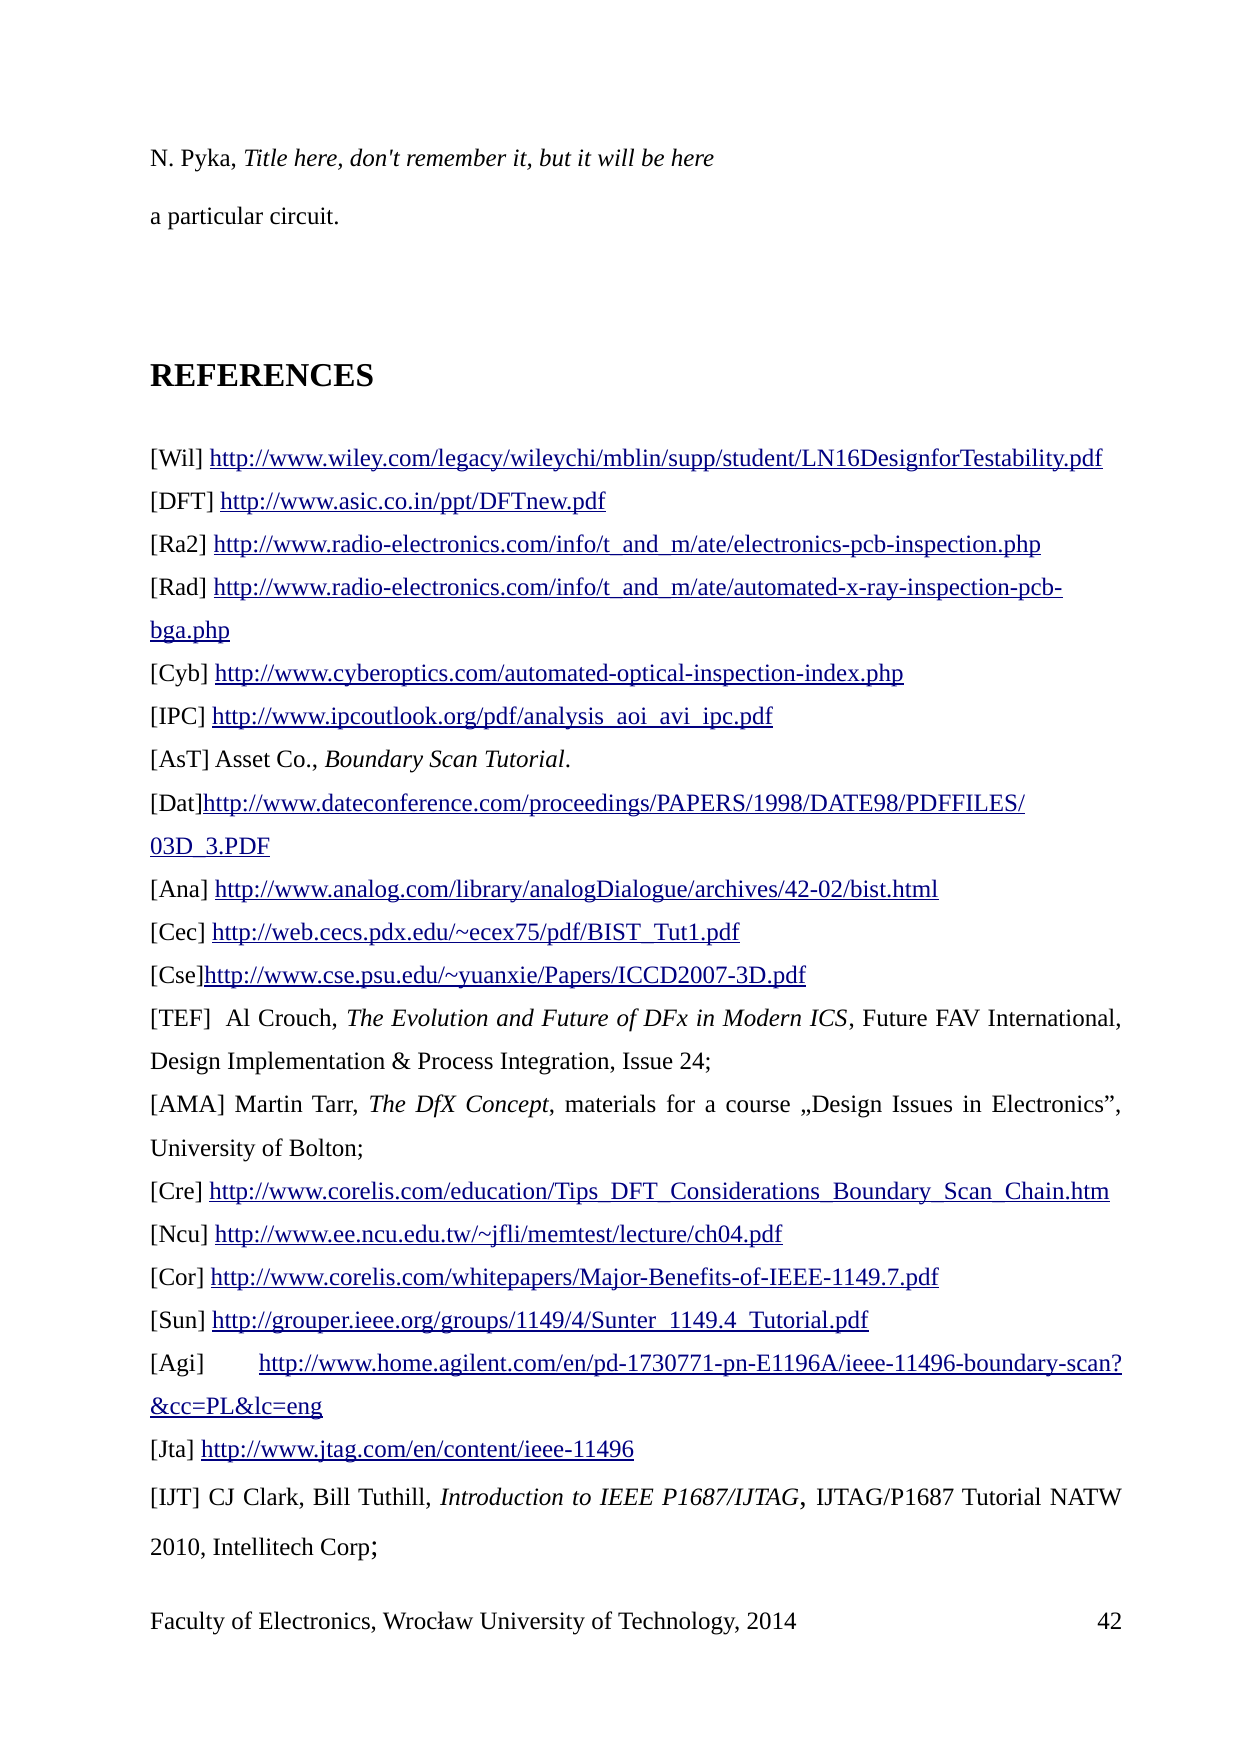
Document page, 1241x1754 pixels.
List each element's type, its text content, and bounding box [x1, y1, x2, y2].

text [Cyb] http://www.cyberoptics.com/automated-optical-inspection-index.php [150, 658, 1122, 687]
text a particular circuit. [150, 201, 1122, 230]
text [Cec] http://web.cecs.pdx.edu/~ecex75/pdf/BIST_Tut1.pdf [150, 917, 1122, 946]
text [IJT] CJ Clark, Bill Tuthill, Introduction to IEEE P1687/IJTAG, IJTAG/P1687 Tutorial NATW 2010, Intellitech Corp; [150, 1478, 1122, 1562]
text [Cse]http://www.cse.psu.edu/~yuanxie/Papers/ICCD2007-3D.pdf [150, 960, 1122, 989]
text [Wil] http://www.wiley.com/legacy/wileychi/mblin/supp/student/LN16DesignforTestability.pdf [150, 443, 1122, 471]
text [Agi] http://www.home.agilent.com/en/pd-1730771-pn-E1196A/ieee-11496-boundary-scan?&cc=PL&lc=eng [150, 1348, 1122, 1420]
text [Cre] http://www.corelis.com/education/Tips_DFT_Considerations_Boundary_Scan_Chain.htm [150, 1176, 1122, 1204]
text [DFT] http://www.asic.co.in/ppt/DFTnew.pdf [150, 486, 1122, 514]
text [Ana] http://www.analog.com/library/analogDialogue/archives/42-02/bist.html [150, 874, 1122, 903]
text [Sun] http://grouper.ieee.org/groups/1149/4/Sunter_1149.4_Tutorial.pdf [150, 1305, 1122, 1334]
text [Jta] http://www.jtag.com/en/content/ieee-11496 [150, 1434, 1122, 1463]
text [Dat]http://www.dateconference.com/proceedings/PAPERS/1998/DATE98/PDFFILES/03D_3.PDF [150, 788, 1122, 859]
text [Rad] http://www.radio-electronics.com/info/t_and_m/ate/automated-x-ray-inspection-pcb-bga.php [150, 572, 1122, 644]
text [AsT] Asset Co., Boundary Scan Tutorial. [150, 744, 1122, 773]
text [Cor] http://www.corelis.com/whitepapers/Major-Benefits-of-IEEE-1149.7.pdf [150, 1262, 1122, 1291]
subtitle REFERENCES [150, 356, 1122, 394]
text [Ra2] http://www.radio-electronics.com/info/t_and_m/ate/electronics-pcb-inspection.php [150, 529, 1122, 558]
text [TEF] Al Crouch, The Evolution and Future of DFx in Modern ICS, Future FAV International, Design Implementation & Process Integration, Issue 24; [150, 1003, 1122, 1075]
text [IPC] http://www.ipcoutlook.org/pdf/analysis_aoi_avi_ipc.pdf [150, 701, 1122, 730]
text [AMA] Martin Tarr, The DfX Concept, materials for a course „Design Issues in Electronics”, University of Bolton; [150, 1089, 1122, 1161]
text [Ncu] http://www.ee.ncu.edu.tw/~jfli/memtest/lecture/ch04.pdf [150, 1219, 1122, 1248]
